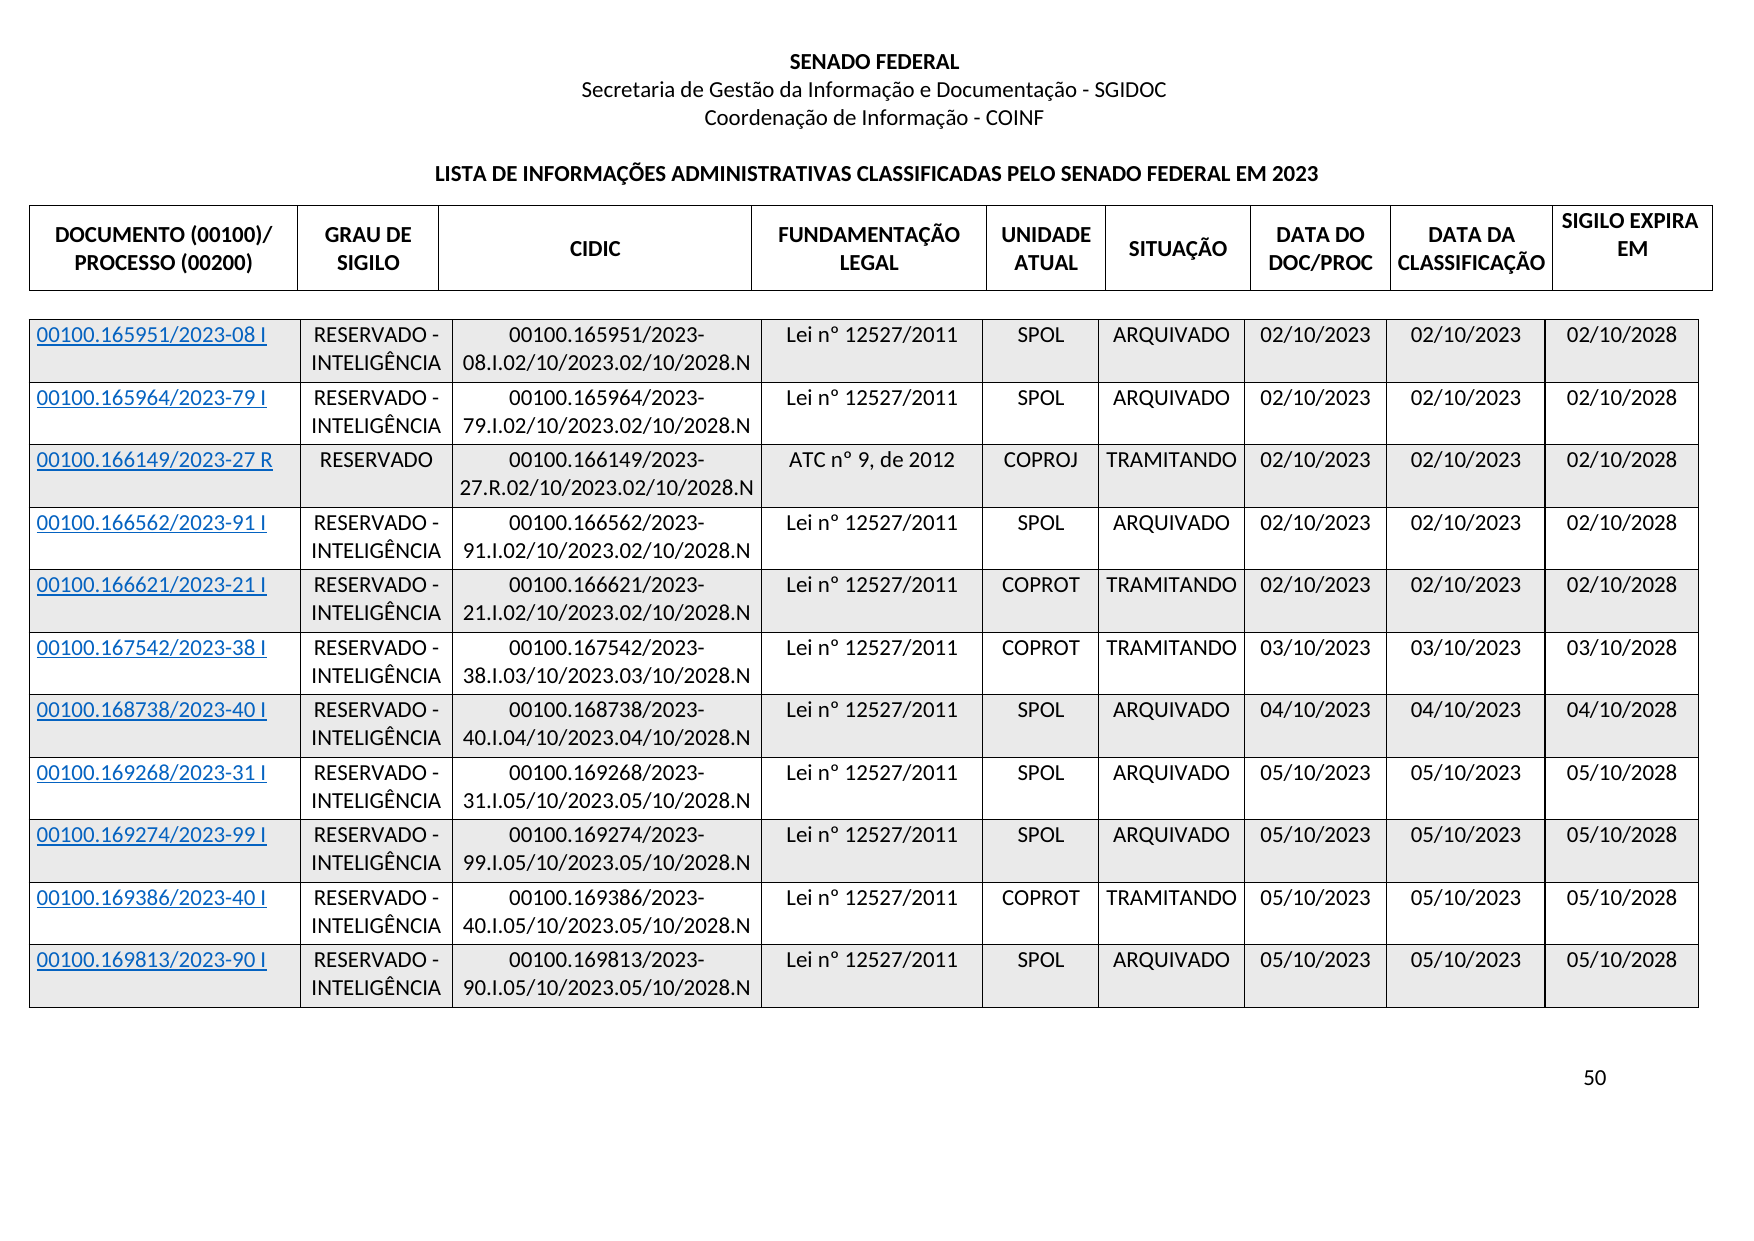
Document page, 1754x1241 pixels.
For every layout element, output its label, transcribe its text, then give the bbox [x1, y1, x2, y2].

table_cell Lei nº 12527/2011 [762, 758, 982, 819]
table_cell ARQUIVADO [1099, 945, 1244, 1007]
table_cell 00100.166149/2023-27.R.02/10/2023.02/10/2028.N [453, 445, 761, 507]
table_cell RESERVADO - INTELIGÊNCIA [301, 570, 452, 632]
table_cell [1699, 569, 1713, 632]
table_cell 00100.166621/2023-21.I.02/10/2023.02/10/2028.N [453, 570, 761, 632]
table_cell RESERVADO - INTELIGÊNCIA [301, 633, 452, 694]
table_cell 05/10/2023 [1245, 820, 1386, 882]
table_cell 00100.165964/2023-79.I.02/10/2023.02/10/2028.N [453, 383, 761, 444]
table_cell 02/10/2028 [1546, 508, 1698, 569]
table_cell 00100.169268/2023-31 I [30, 758, 300, 819]
table_cell 00100.167542/2023-38.I.03/10/2023.03/10/2028.N [453, 633, 761, 694]
table_cell 00100.169386/2023-40 I [30, 883, 300, 944]
table_cell 05/10/2023 [1387, 945, 1544, 1007]
table_cell TRAMITANDO [1099, 570, 1244, 632]
table_cell 02/10/2028 [1546, 383, 1698, 444]
table_cell [1699, 319, 1713, 382]
table_cell 05/10/2023 [1387, 820, 1544, 882]
table_cell SPOL [983, 320, 1098, 382]
table_cell 00100.165951/2023-08 I [30, 320, 300, 382]
table_cell 02/10/2023 [1387, 445, 1544, 507]
table_cell Lei nº 12527/2011 [762, 320, 982, 382]
table_cell 05/10/2028 [1546, 758, 1698, 819]
table_cell 00100.167542/2023-38 I [30, 633, 300, 694]
table_cell Lei nº 12527/2011 [762, 633, 982, 694]
table_cell SPOL [983, 758, 1098, 819]
table_cell ARQUIVADO [1099, 820, 1244, 882]
table_cell ARQUIVADO [1099, 383, 1244, 444]
table_cell 02/10/2028 [1546, 320, 1698, 382]
table_cell RESERVADO - INTELIGÊNCIA [301, 758, 452, 819]
table_cell [1699, 382, 1713, 444]
table_cell 00100.169813/2023-90 I [30, 945, 300, 1007]
table_cell 02/10/2023 [1387, 320, 1544, 382]
table_cell ARQUIVADO [1099, 508, 1244, 569]
table_cell 02/10/2023 [1387, 570, 1544, 632]
table_cell 00100.168738/2023-40 I [30, 695, 300, 757]
table_cell 02/10/2023 [1245, 383, 1386, 444]
table_cell Lei nº 12527/2011 [762, 508, 982, 569]
table_cell 04/10/2023 [1245, 695, 1386, 757]
table_cell 00100.169268/2023-31.I.05/10/2023.05/10/2028.N [453, 758, 761, 819]
table_cell RESERVADO - INTELIGÊNCIA [301, 883, 452, 944]
table_cell COPROJ [983, 445, 1098, 507]
table_cell 02/10/2028 [1546, 570, 1698, 632]
table_cell 00100.165951/2023-08.I.02/10/2023.02/10/2028.N [453, 320, 761, 382]
table_cell [1699, 632, 1713, 694]
table_cell [1699, 444, 1713, 507]
table_cell 00100.168738/2023-40.I.04/10/2023.04/10/2028.N [453, 695, 761, 757]
table_cell Lei nº 12527/2011 [762, 883, 982, 944]
table_cell Lei nº 12527/2011 [762, 820, 982, 882]
table_cell 05/10/2023 [1387, 883, 1544, 944]
table_cell RESERVADO - INTELIGÊNCIA [301, 945, 452, 1007]
table_cell 04/10/2028 [1546, 695, 1698, 757]
table_cell ATC nº 9, de 2012 [762, 445, 982, 507]
table_cell SPOL [983, 820, 1098, 882]
table_cell 03/10/2023 [1245, 633, 1386, 694]
table_cell 00100.169386/2023-40.I.05/10/2023.05/10/2028.N [453, 883, 761, 944]
table_cell TRAMITANDO [1099, 883, 1244, 944]
table_cell 05/10/2023 [1245, 883, 1386, 944]
table_cell Lei nº 12527/2011 [762, 570, 982, 632]
table_cell SPOL [983, 695, 1098, 757]
table_cell Lei nº 12527/2011 [762, 945, 982, 1007]
table_cell SPOL [983, 383, 1098, 444]
table_cell 00100.165964/2023-79 I [30, 383, 300, 444]
table_cell 05/10/2023 [1245, 945, 1386, 1007]
table_cell 03/10/2023 [1387, 633, 1544, 694]
table_cell 03/10/2028 [1546, 633, 1698, 694]
table_cell 04/10/2023 [1387, 695, 1544, 757]
table_cell 02/10/2023 [1387, 383, 1544, 444]
table_cell ARQUIVADO [1099, 320, 1244, 382]
table_cell 05/10/2028 [1546, 820, 1698, 882]
table_cell [1699, 694, 1713, 757]
table_cell 00100.169813/2023-90.I.05/10/2023.05/10/2028.N [453, 945, 761, 1007]
table_cell SPOL [983, 945, 1098, 1007]
table_cell COPROT [983, 570, 1098, 632]
table_cell COPROT [983, 883, 1098, 944]
table_cell [1699, 757, 1713, 819]
table_cell 05/10/2028 [1546, 883, 1698, 944]
table_cell 02/10/2023 [1387, 508, 1544, 569]
table_cell 02/10/2023 [1245, 570, 1386, 632]
table_cell 00100.166621/2023-21 I [30, 570, 300, 632]
table_cell 05/10/2028 [1546, 945, 1698, 1007]
table_cell RESERVADO - INTELIGÊNCIA [301, 508, 452, 569]
table_cell Lei nº 12527/2011 [762, 695, 982, 757]
table_cell RESERVADO - INTELIGÊNCIA [301, 383, 452, 444]
table_cell TRAMITANDO [1099, 445, 1244, 507]
table_cell ARQUIVADO [1099, 758, 1244, 819]
table_cell 00100.166562/2023-91 I [30, 508, 300, 569]
table_cell COPROT [983, 633, 1098, 694]
table_cell 02/10/2023 [1245, 508, 1386, 569]
table_cell 00100.169274/2023-99 I [30, 820, 300, 882]
table_cell 05/10/2023 [1245, 758, 1386, 819]
table_cell RESERVADO [301, 445, 452, 507]
table_cell 02/10/2023 [1245, 320, 1386, 382]
table_cell SPOL [983, 508, 1098, 569]
table_cell RESERVADO - INTELIGÊNCIA [301, 320, 452, 382]
table_cell 00100.166149/2023-27 R [30, 445, 300, 507]
table_cell RESERVADO - INTELIGÊNCIA [301, 820, 452, 882]
table_cell 02/10/2028 [1546, 445, 1698, 507]
table_cell [1699, 819, 1713, 882]
table_cell [1699, 507, 1713, 569]
table_cell [1699, 944, 1713, 1007]
table_cell [1699, 882, 1713, 944]
table_cell Lei nº 12527/2011 [762, 383, 982, 444]
table_cell 00100.169274/2023-99.I.05/10/2023.05/10/2028.N [453, 820, 761, 882]
table_cell 05/10/2023 [1387, 758, 1544, 819]
table_cell TRAMITANDO [1099, 633, 1244, 694]
table_cell ARQUIVADO [1099, 695, 1244, 757]
table_cell 00100.166562/2023-91.I.02/10/2023.02/10/2028.N [453, 508, 761, 569]
table_cell 02/10/2023 [1245, 445, 1386, 507]
table_cell RESERVADO - INTELIGÊNCIA [301, 695, 452, 757]
